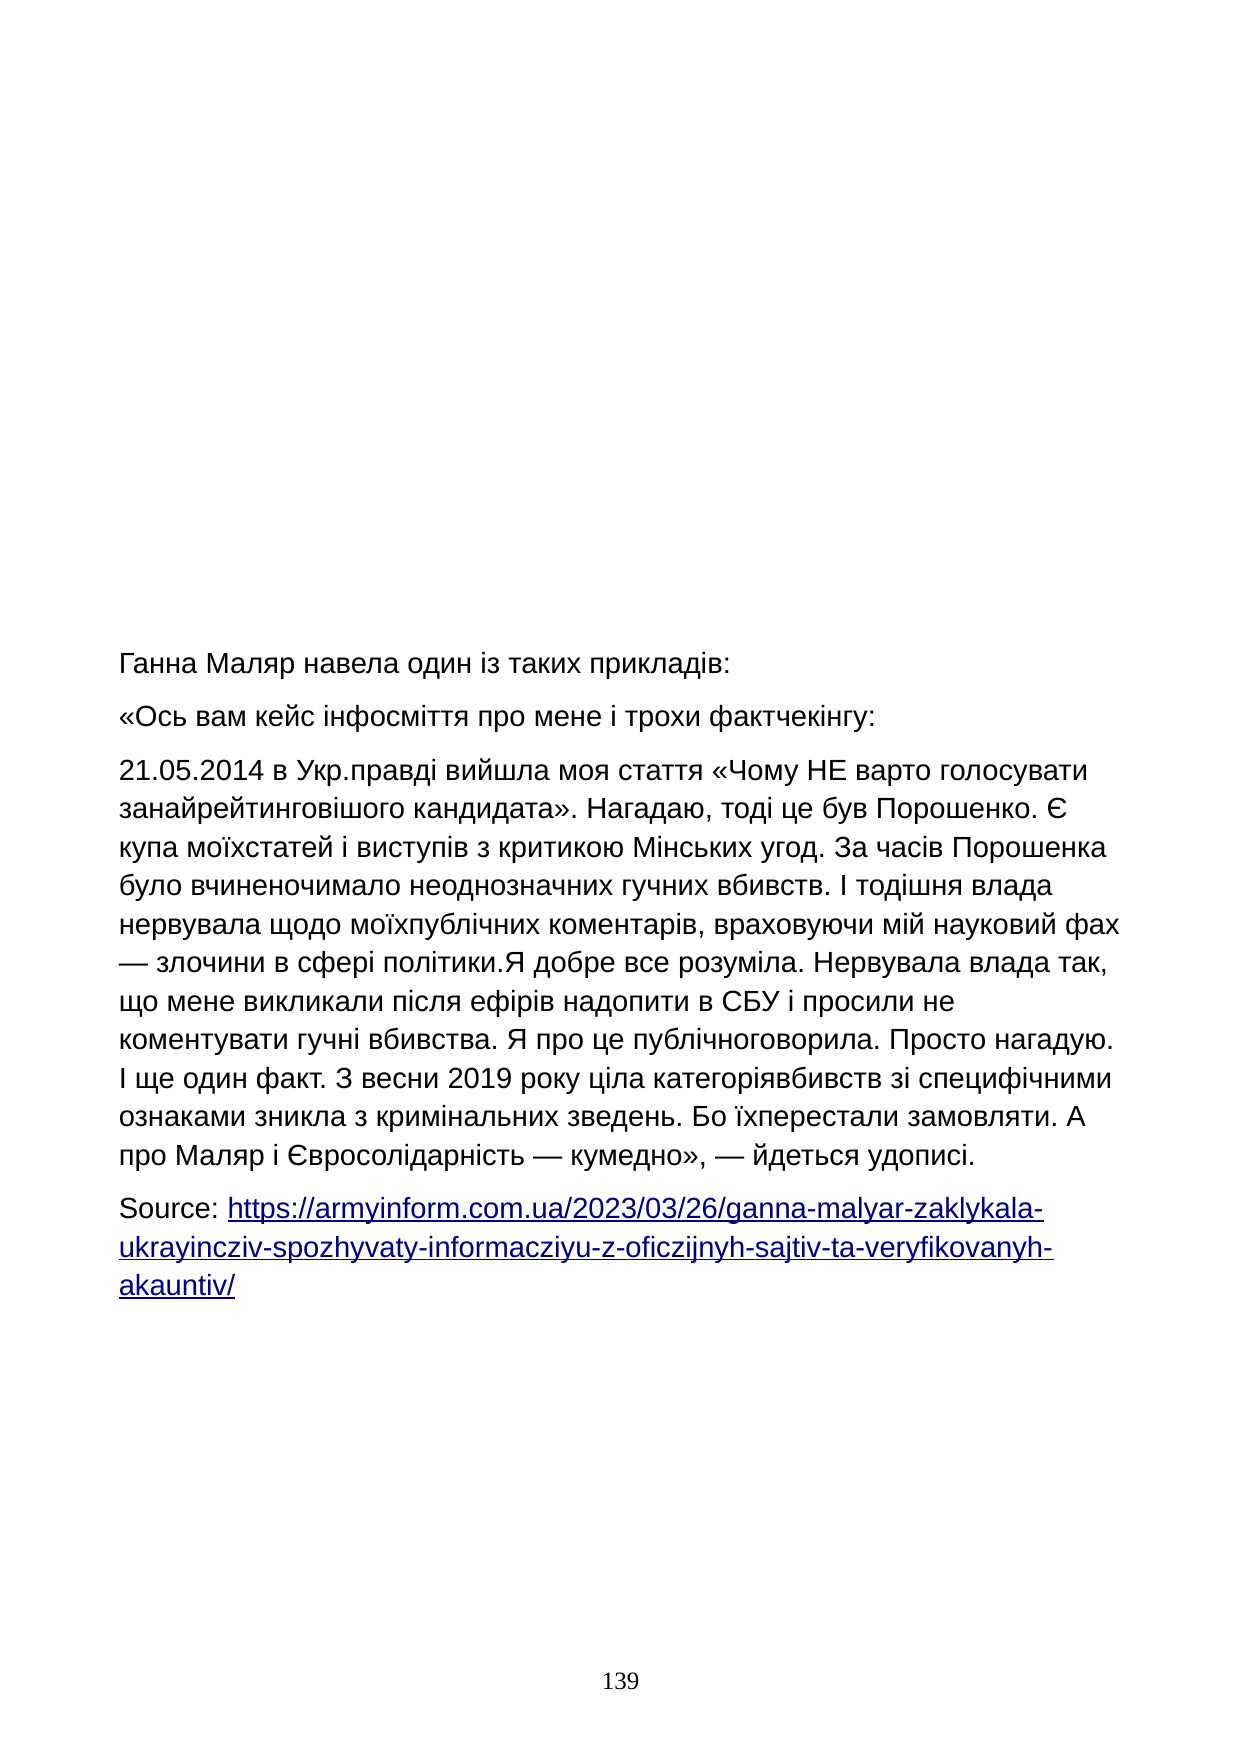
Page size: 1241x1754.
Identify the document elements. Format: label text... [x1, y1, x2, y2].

text «Ось вам кейс інфосміття про мене і трохи фактчекінгу: [118, 699, 1122, 733]
text Source: https://armyinform.com.ua/2023/03/26/ganna-malyar-zaklykala-ukrayincziv-spozhyvaty-informacziyu-z-oficzijnyh-sajtiv-ta-veryfikovanyh-akauntiv/ [118, 1191, 1122, 1302]
text Ганна Маляр навела один із таких прикладів: [118, 646, 1122, 680]
text 21.05.2014 в Укр.правді вийшла моя стаття «Чому НЕ варто голосувати занайрейтинговішого кандидата». Нагадаю, тоді це був Порошенко. Є купа моїхстатей і виступів з критикою Мінських угод. За часів Порошенка було вчиненочимало неоднозначних гучних вбивств. І тодішня влада нервувала щодо моїхпублічних коментарів, враховуючи мій науковий фах — злочини в сфері політики.Я добре все розуміла. Нервувала влада так, що мене викликали після ефірів надопити в СБУ і просили не коментувати гучні вбивства. Я про це публічноговорила. Просто нагадую. І ще один факт. З весни 2019 року ціла категоріявбивств зі специфічними ознаками зникла з кримінальних зведень. Бо їхперестали замовляти. А про Маляр і Євросолідарність — кумедно», — йдеться удописі. [118, 753, 1122, 1172]
